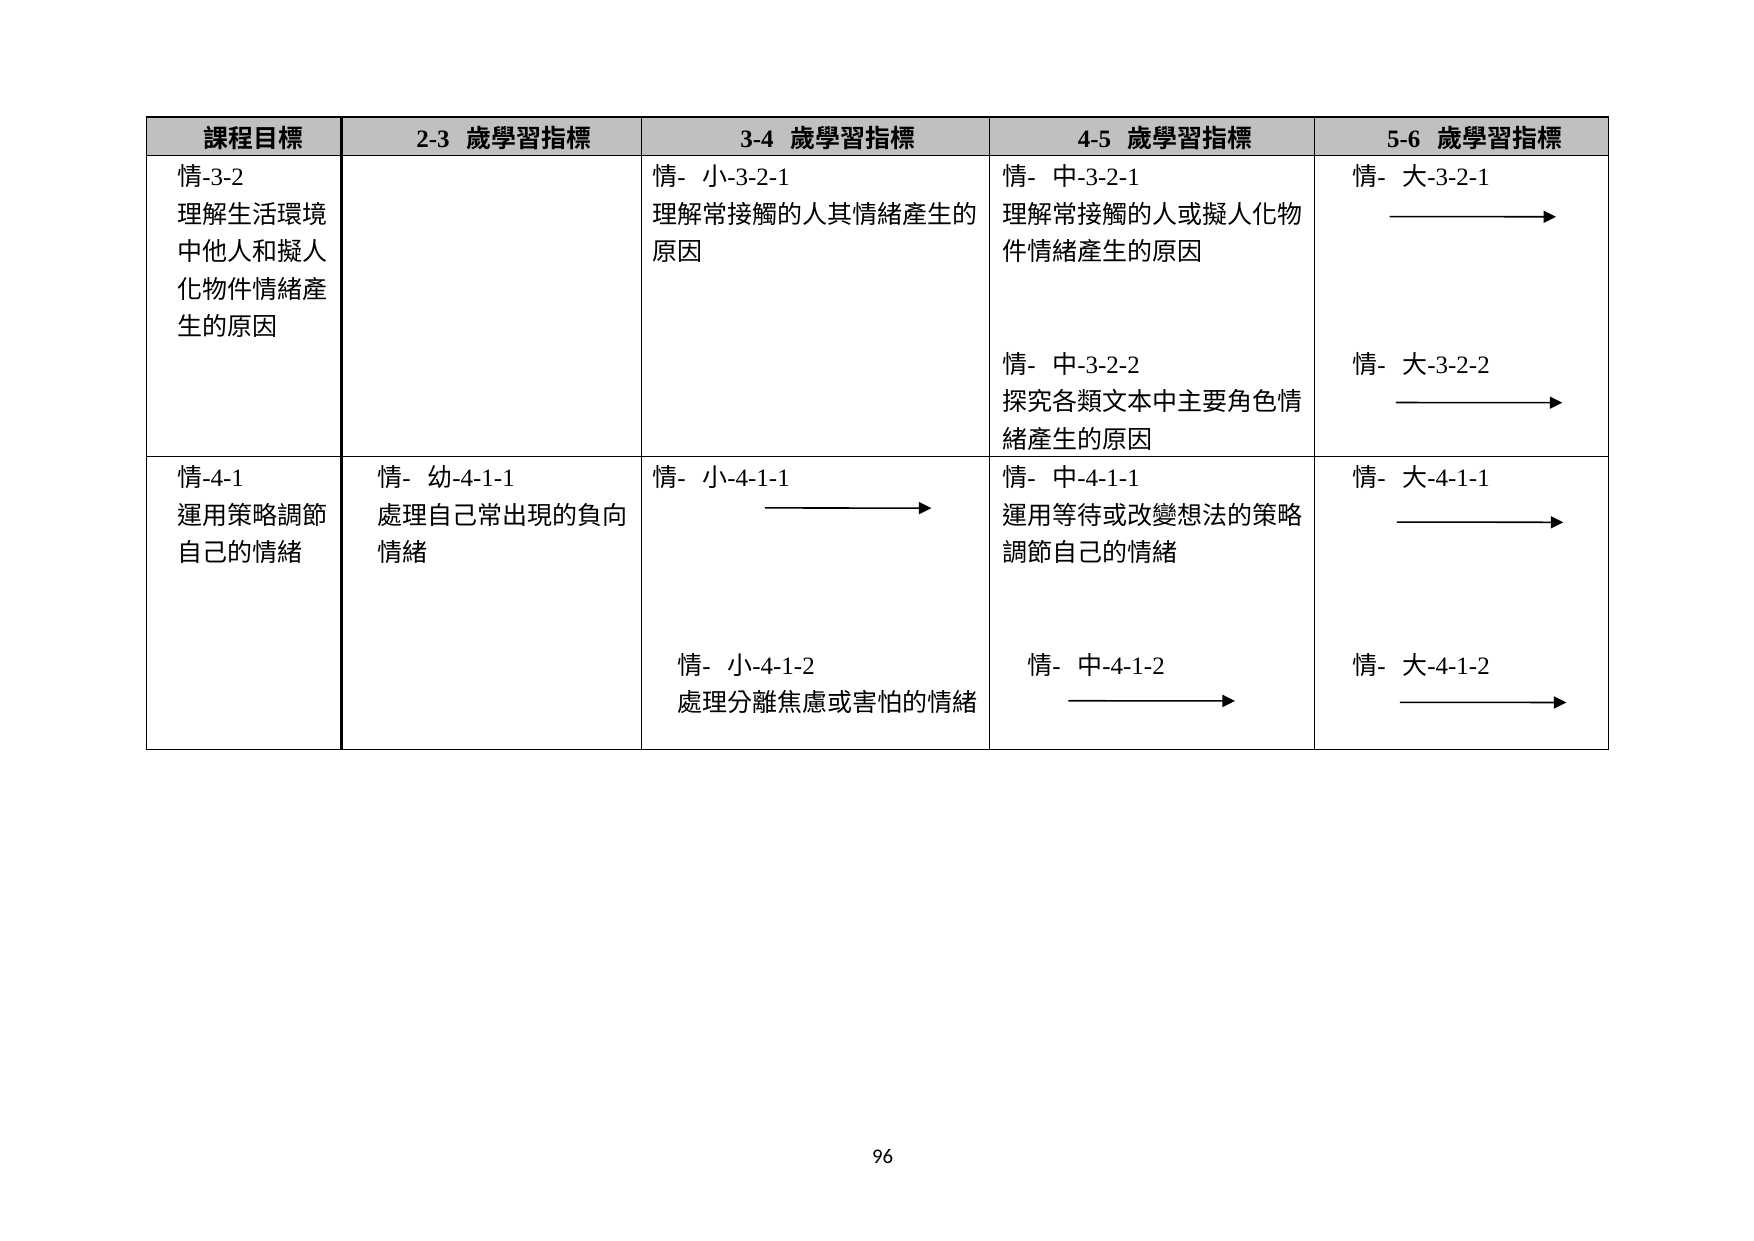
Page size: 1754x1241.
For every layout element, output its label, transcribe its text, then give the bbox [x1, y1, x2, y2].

table_cell 情-中-4-1-1 運用等待或改變想法的策略調節自己的情緒 情-中-4-1-2 [990, 457, 1314, 749]
table_header 課程目標 [147, 118, 340, 155]
table_cell 情-小-3-2-1 理解常接觸的人其情緒產生的 原因 [642, 156, 989, 456]
table_header 5-6歲學習指標 [1315, 118, 1608, 155]
table_cell [343, 156, 641, 456]
table_cell 情-幼-4-1-1 處理自己常出現的負向情緒 [343, 457, 641, 749]
table_cell 情-大-4-1-1 情-大-4-1-2 [1315, 457, 1608, 749]
table_header 3-4歲學習指標 [642, 118, 989, 155]
table_cell 情-小-4-1-1 情-小-4-1-2 處理分離焦慮或害怕的情緒 [642, 457, 989, 749]
table_header 4-5歲學習指標 [990, 118, 1314, 155]
table_cell 情-中-3-2-1 理解常接觸的人或擬人化物件情緒產生的原因 情-中-3-2-2 探究各類文本中主要角色情緒產生的原因 [990, 156, 1314, 456]
table_header 2-3歲學習指標 [343, 118, 641, 155]
table_cell 情-大-3-2-1 情-大-3-2-2 [1315, 156, 1608, 456]
table_cell 情-3-2 理解生活環境中他人和擬人化物件情緒產生的原因 [147, 156, 340, 456]
table_cell 情-4-1 運用策略調節自己的情緒 [147, 457, 340, 749]
